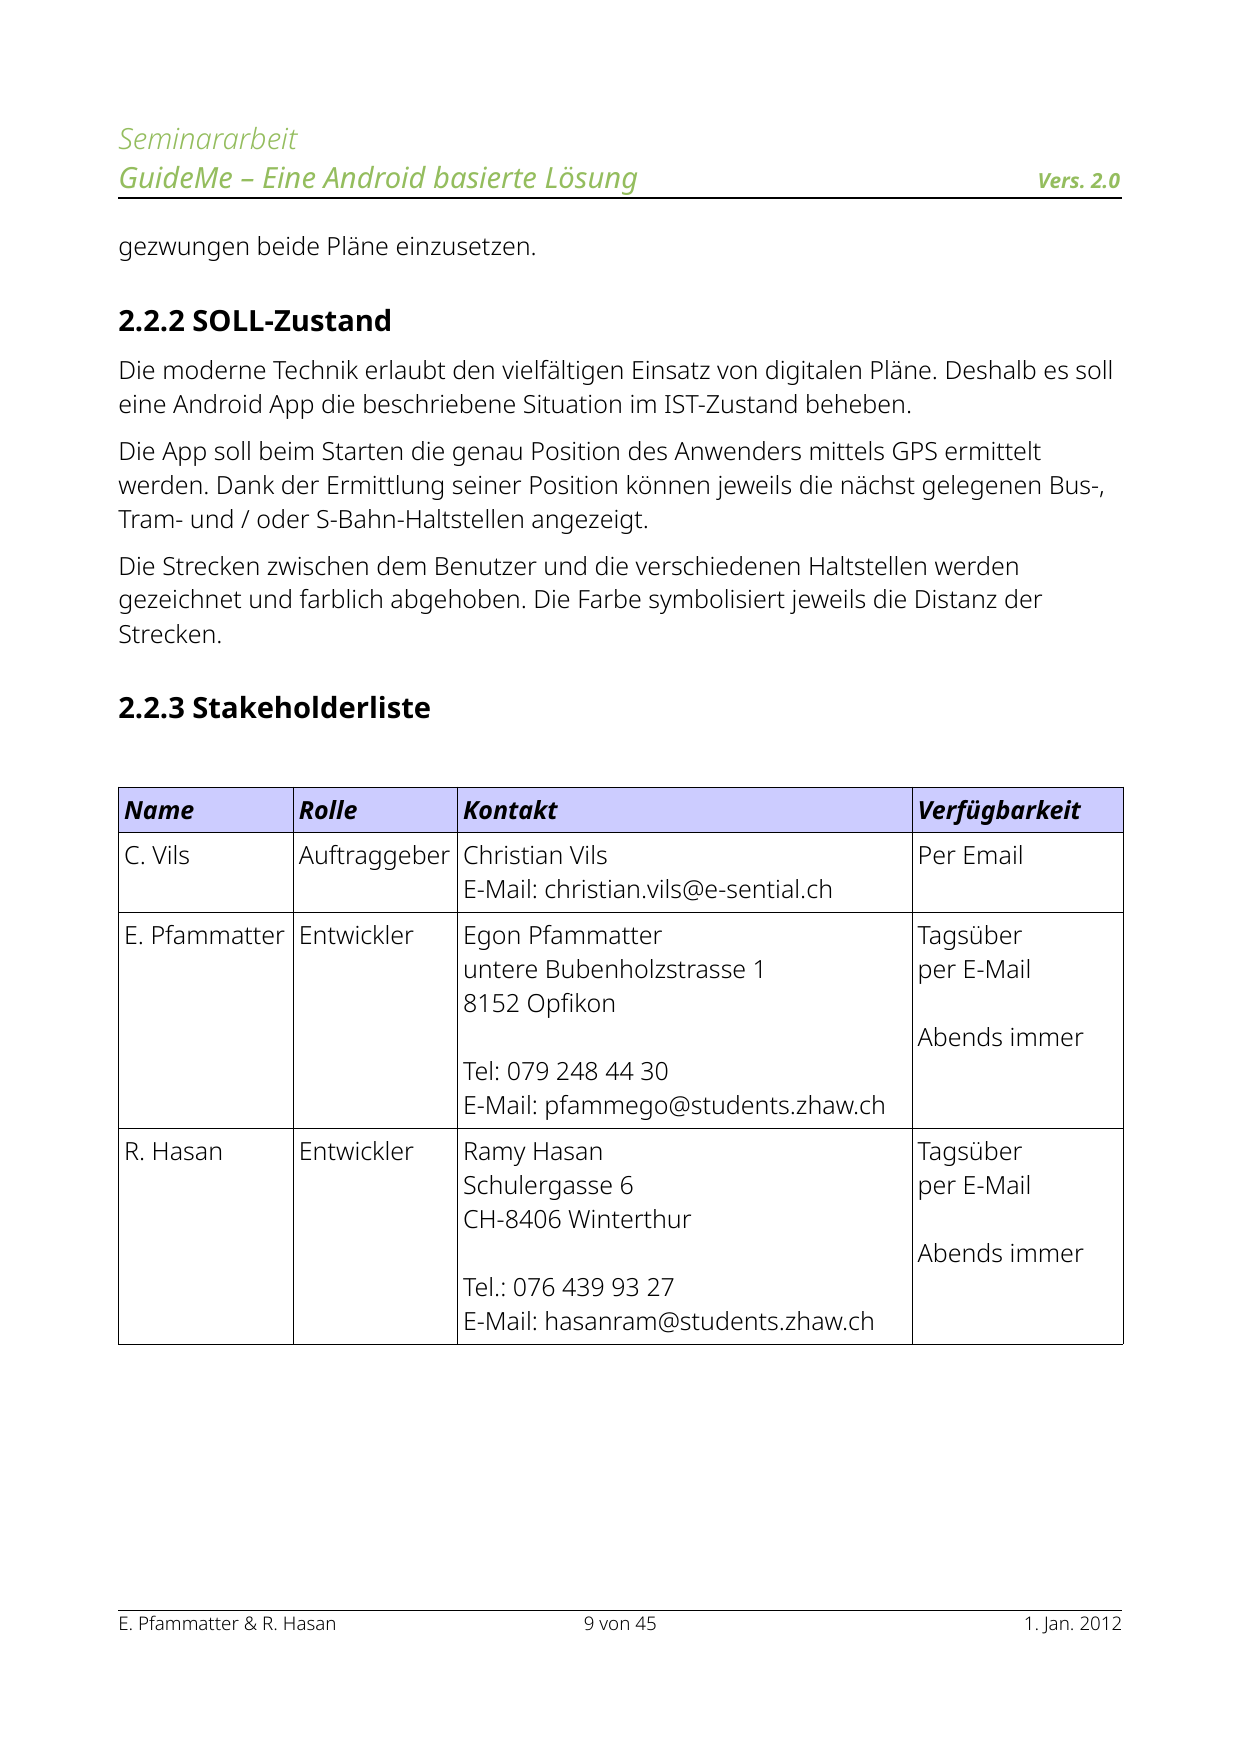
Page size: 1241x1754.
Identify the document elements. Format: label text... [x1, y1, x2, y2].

table_cell Christian Vils E-Mail: christian.vils@e-sential.ch [458, 833, 912, 912]
text Die Strecken zwischen dem Benutzer und die verschiedenen Haltstellen werden gezeichnet und farblich abgehoben. Die Farbe symbolisiert jeweils die Distanz der Strecken. [118, 548, 1122, 650]
table_cell Tagsüber per E-Mail Abends immer [913, 913, 1123, 1128]
table_cell Tagsüber per E-Mail Abends immer [913, 1129, 1123, 1344]
table_header Rolle [294, 788, 457, 832]
subtitle 2.2.2 SOLL-Zustand [118, 301, 1122, 340]
table_cell Ramy Hasan Schulergasse 6 CH-8406 Winterthur Tel.: 076 439 93 27 E-Mail: hasanram@students.zhaw.ch [458, 1129, 912, 1344]
table_cell Per Email [913, 833, 1123, 912]
table_header Verfügbarkeit [913, 788, 1123, 832]
table_cell R. Hasan [119, 1129, 293, 1344]
table_header Name [119, 788, 293, 832]
table_cell Entwickler [294, 913, 457, 1128]
table_cell Egon Pfammatter untere Bubenholzstrasse 1 8152 Opfikon Tel: 079 248 44 30 E-Mail: pfammego@students.zhaw.ch [458, 913, 912, 1128]
subtitle 2.2.3 Stakeholderliste [118, 688, 1122, 727]
table_cell C. Vils [119, 833, 293, 912]
text Die moderne Technik erlaubt den vielfältigen Einsatz von digitalen Pläne. Deshalb es soll eine Android App die beschriebene Situation im IST-Zustand beheben. [118, 353, 1122, 421]
text Die App soll beim Starten die genau Position des Anwenders mittels GPS ermittelt werden. Dank der Ermittlung seiner Position können jeweils die nächst gelegenen Bus-, Tram- und / oder S-Bahn-Haltstellen angezeigt. [118, 433, 1122, 536]
table_cell Auftraggeber [294, 833, 457, 912]
table_cell E. Pfammatter [119, 913, 293, 1128]
table_cell Entwickler [294, 1129, 457, 1344]
table_header Kontakt [458, 788, 912, 832]
text gezwungen beide Pläne einzusetzen. [118, 229, 1122, 263]
